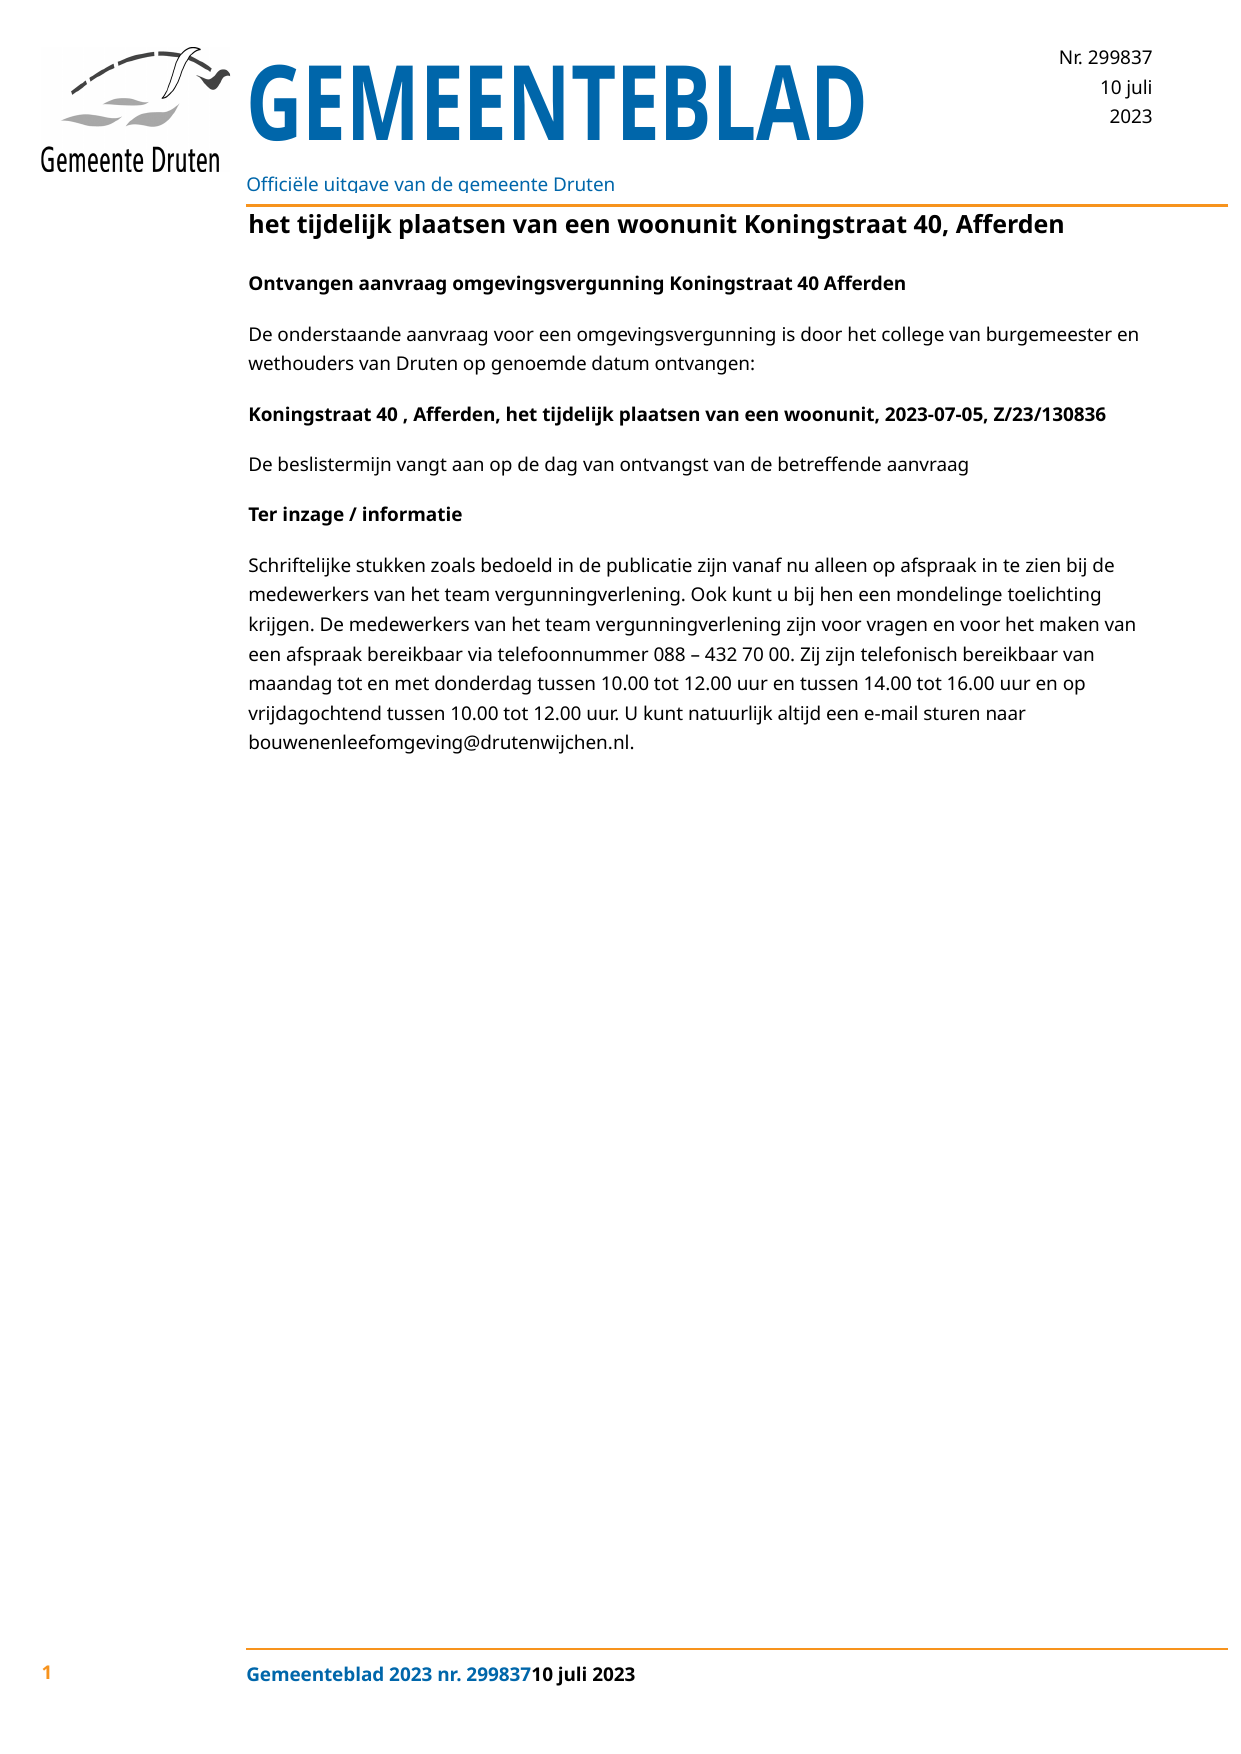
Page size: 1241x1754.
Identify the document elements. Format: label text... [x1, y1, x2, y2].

text De onderstaande aanvraag voor een omgevingsvergunning is door het college van burgemeester en wethouders van Druten op genoemde datum ontvangen: [248, 321, 1152, 376]
text Ter inzage / informatie [248, 502, 1152, 527]
text De beslistermijn vangt aan op de dag van ontvangst van de betreffende aanvraag [248, 451, 1152, 477]
text Ontvangen aanvraag omgevingsvergunning Koningstraat 40 Afferden [248, 270, 1152, 296]
text Schriftelijke stukken zoals bedoeld in de publicatie zijn vanaf nu alleen op afspraak in te zien bij de medewerkers van het team vergunningverlening. Ook kunt u bij hen een mondelinge toelichting krijgen. De medewerkers van het team vergunningverlening zijn voor vragen en voor het maken van een afspraak bereikbaar via telefoonnummer 088 – 432 70 00. Zij zijn telefonisch bereikbaar van maandag tot en met donderdag tussen 10.00 tot 12.00 uur en tussen 14.00 tot 16.00 uur en op vrijdagochtend tussen 10.00 tot 12.00 uur. U kunt natuurlijk altijd een e-mail sturen naar bouwenenleefomgeving@drutenwijchen.nl. [248, 552, 1152, 755]
text het tijdelijk plaatsen van een woonunit Koningstraat 40, Afferden [248, 207, 1152, 241]
text Koningstraat 40 , Afferden, het tijdelijk plaatsen van een woonunit, 2023-07-05, Z/23/130836 [248, 401, 1152, 426]
picture [41, 47, 231, 172]
